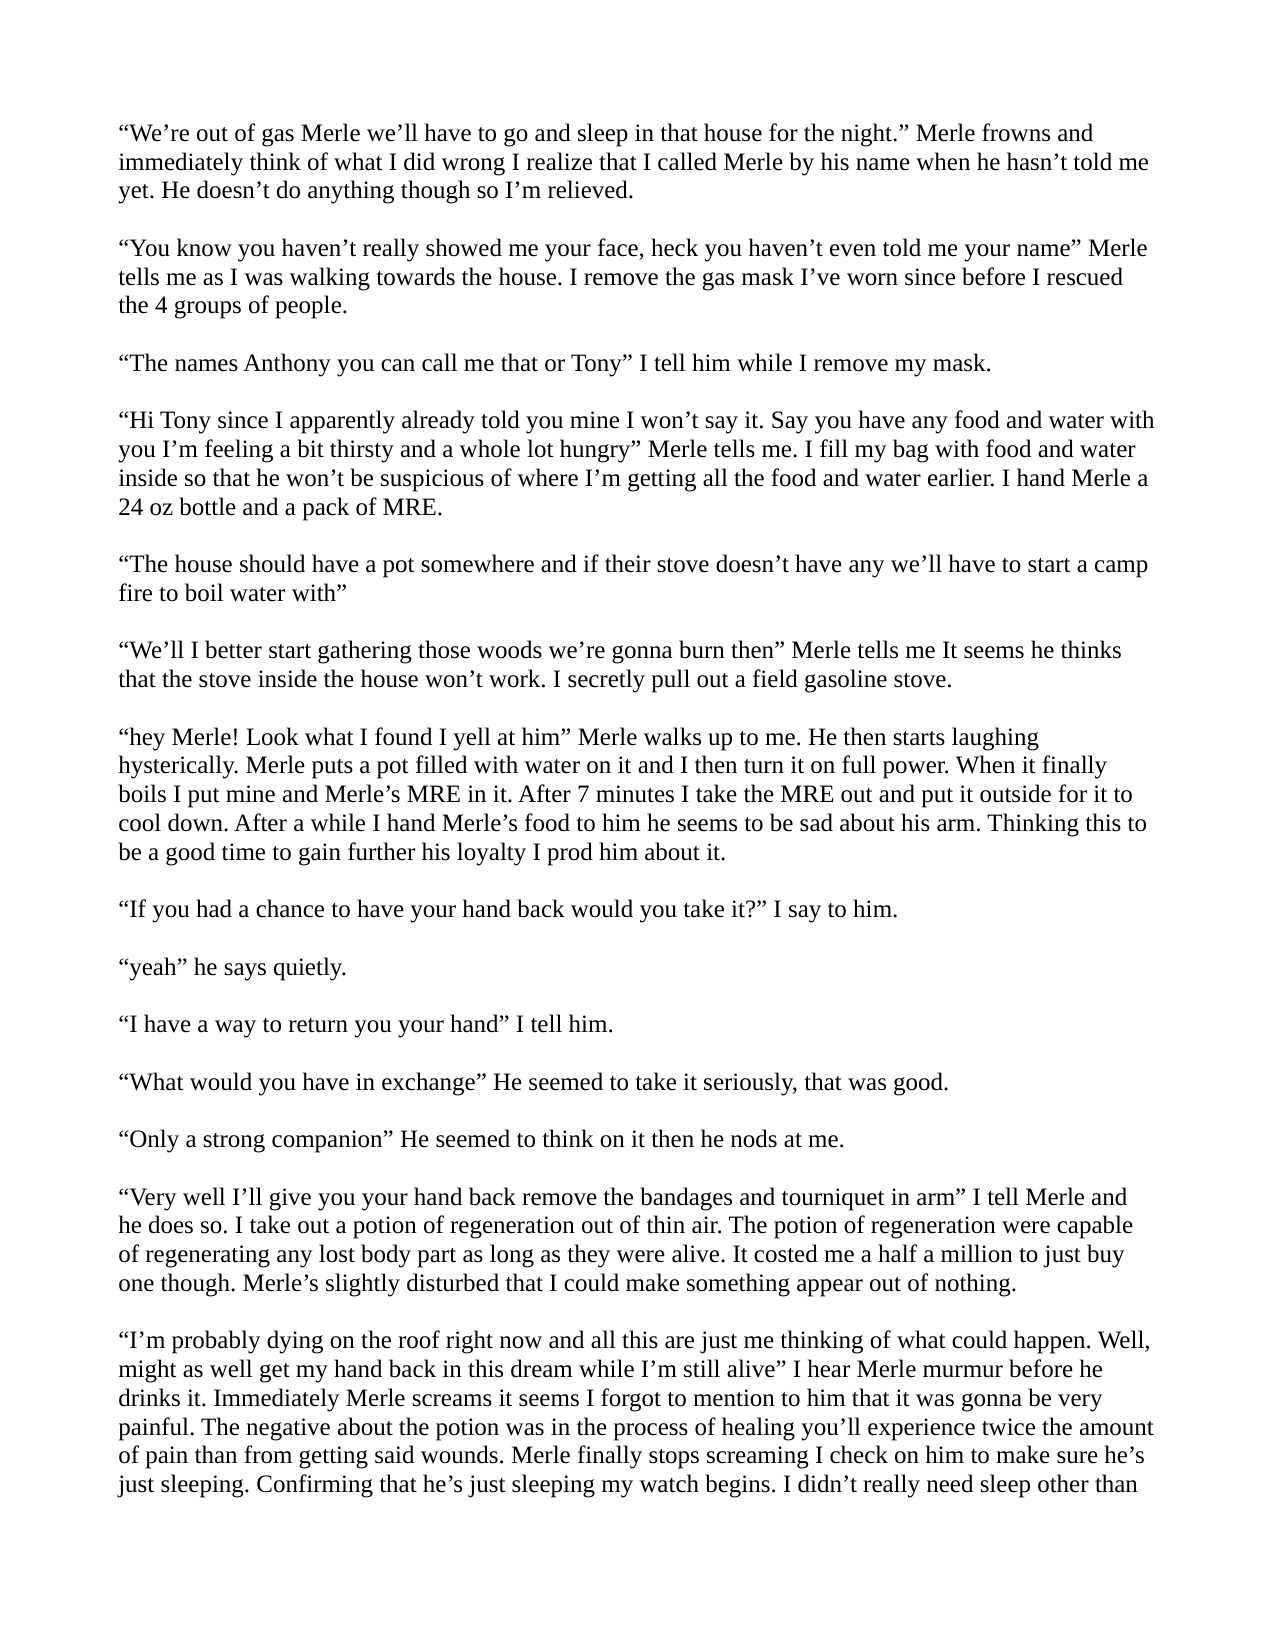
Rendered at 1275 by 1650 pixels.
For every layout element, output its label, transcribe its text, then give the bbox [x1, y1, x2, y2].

text “I’m probably dying on the roof right now and all this are just me thinking of what could happen. Well, might as well get my hand back in this dream while I’m still alive” I hear Merle murmur before he drinks it. Immediately Merle screams it seems I forgot to mention to him that it was gonna be very painful. The negative about the potion was in the process of healing you’ll experience twice the amount of pain than from getting said wounds. Merle finally stops screaming I check on him to make sure he’s just sleeping. Confirming that he’s just sleeping my watch begins. I didn’t really need sleep other than [118, 1326, 1157, 1498]
text “I have a way to return you your hand” I tell him. [118, 1009, 1157, 1038]
text “The names Anthony you can call me that or Tony” I tell him while I remove my mask. [118, 348, 1157, 377]
text “hey Merle! Look what I found I yell at him” Merle walks up to me. He then starts laughing hysterically. Merle puts a pot filled with water on it and I then turn it on full power. When it finally boils I put mine and Merle’s MRE in it. After 7 minutes I take the MRE out and put it outside for it to cool down. After a while I hand Merle’s food to him he seems to be sad about his arm. Thinking this to be a good time to gain further his loyalty I prod him about it. [118, 722, 1157, 866]
text “Hi Tony since I apparently already told you mine I won’t say it. Say you have any food and water with you I’m feeling a bit thirsty and a whole lot hungry” Merle tells me. I fill my bag with food and water inside so that he won’t be suspicious of where I’m getting all the food and water earlier. I hand Merle a 24 oz bottle and a pack of MRE. [118, 406, 1157, 521]
text “Very well I’ll give you your hand back remove the bandages and tourniquet in arm” I tell Merle and he does so. I take out a potion of regeneration out of thin air. The potion of regeneration were capable of regenerating any lost body part as long as they were alive. It costed me a half a million to just buy one though. Merle’s slightly disturbed that I could make something appear out of nothing. [118, 1182, 1157, 1297]
text “We’re out of gas Merle we’ll have to go and sleep in that house for the night.” Merle frowns and immediately think of what I did wrong I realize that I called Merle by his name when he hasn’t told me yet. He doesn’t do anything though so I’m relieved. [118, 118, 1157, 204]
text “yeah” he says quietly. [118, 952, 1157, 981]
text “You know you haven’t really showed me your face, heck you haven’t even told me your name” Merle tells me as I was walking towards the house. I remove the gas mask I’ve worn since before I rescued the 4 groups of people. [118, 233, 1157, 319]
text “What would you have in exchange” He seemed to take it seriously, that was good. [118, 1067, 1157, 1096]
text “Only a strong companion” He seemed to think on it then he nods at me. [118, 1124, 1157, 1153]
text “The house should have a pot somewhere and if their stove doesn’t have any we’ll have to start a camp fire to boil water with” [118, 549, 1157, 607]
text “We’ll I better start gathering those woods we’re gonna burn then” Merle tells me It seems he thinks that the stove inside the house won’t work. I secretly pull out a field gasoline stove. [118, 636, 1157, 693]
text “If you had a chance to have your hand back would you take it?” I say to him. [118, 894, 1157, 923]
